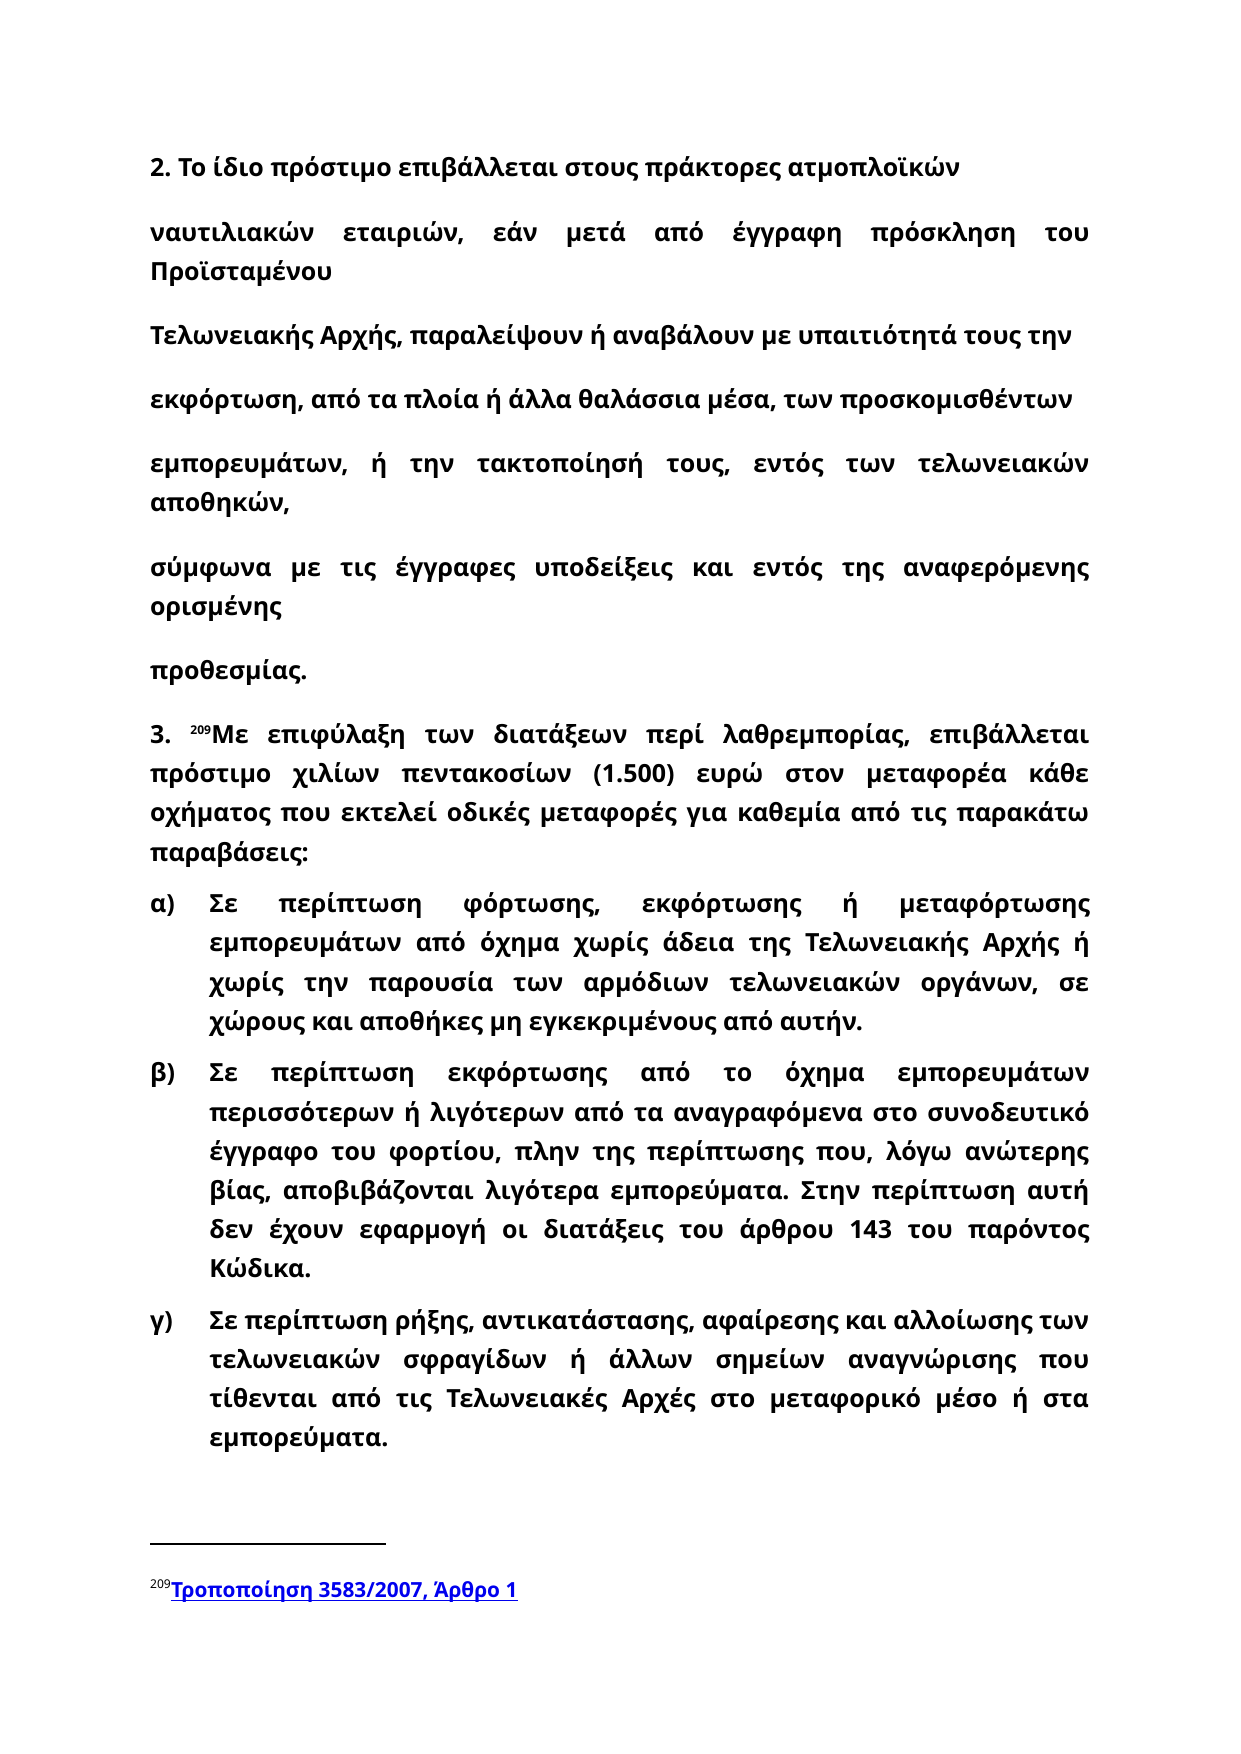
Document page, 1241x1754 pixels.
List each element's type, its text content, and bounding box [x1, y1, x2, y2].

text Τροποποίηση 3583/2007, Άρθρο 1 [150, 1576, 1090, 1604]
text εμπορευμάτων, ή την τακτοποίησή τους, εντός των τελωνειακών αποθηκών, [150, 446, 1090, 519]
text 2. Το ίδιο πρόστιμο επιβάλλεται στους πράκτορες ατμοπλοϊκών [150, 150, 1090, 184]
list α) Σε περίπτωση φόρτωσης, εκφόρτωσης ή μεταφόρτωσης εμπορευμάτων από όχημα χωρίς άδεια της Τελωνειακής Αρχής ή χωρίς την παρουσία των αρμόδιων τελωνειακών οργάνων, σε χώρους και αποθήκες μη εγκεκριμένους από αυτήν. [150, 886, 1090, 1037]
text προθεσμίας. [150, 652, 1090, 687]
list β) Σε περίπτωση εκφόρτωσης από το όχημα εμπορευμάτων περισσότερων ή λιγότερων από τα αναγραφόμενα στο συνοδευτικό έγγραφο του φορτίου, πλην της περίπτωσης που, λόγω ανώτερης βίας, αποβιβάζονται λιγότερα εμπορεύματα. Στην περίπτωση αυτή δεν έχουν εφαρμογή οι διατάξεις του άρθρου 143 του παρόντος Κώδικα. [150, 1055, 1090, 1285]
text ναυτιλιακών εταιριών, εάν μετά από έγγραφη πρόσκληση του Προϊσταμένου [150, 214, 1090, 287]
text σύμφωνα με τις έγγραφες υποδείξεις και εντός της αναφερόμενης ορισμένης [150, 549, 1090, 622]
text εκφόρτωση, από τα πλοία ή άλλα θαλάσσια μέσα, των προσκομισθέντων [150, 382, 1090, 416]
text Τελωνειακής Αρχής, παραλείψουν ή αναβάλουν με υπαιτιότητά τους την [150, 317, 1090, 352]
text 3. Με επιφύλαξη των διατάξεων περί λαθρεμπορίας, επιβάλλεται πρόστιμο χιλίων πεντακοσίων (1.500) ευρώ στον μεταφορέα κάθε οχήματος που εκτελεί οδικές μεταφορές για καθεμία από τις παρακάτω παραβάσεις: [150, 717, 1090, 868]
list γ) Σε περίπτωση ρήξης, αντικατάστασης, αφαίρεσης και αλλοίωσης των τελωνειακών σφραγίδων ή άλλων σημείων αναγνώρισης που τίθενται από τις Τελωνειακές Αρχές στο μεταφορικό μέσο ή στα εμπορεύματα. [150, 1302, 1090, 1454]
